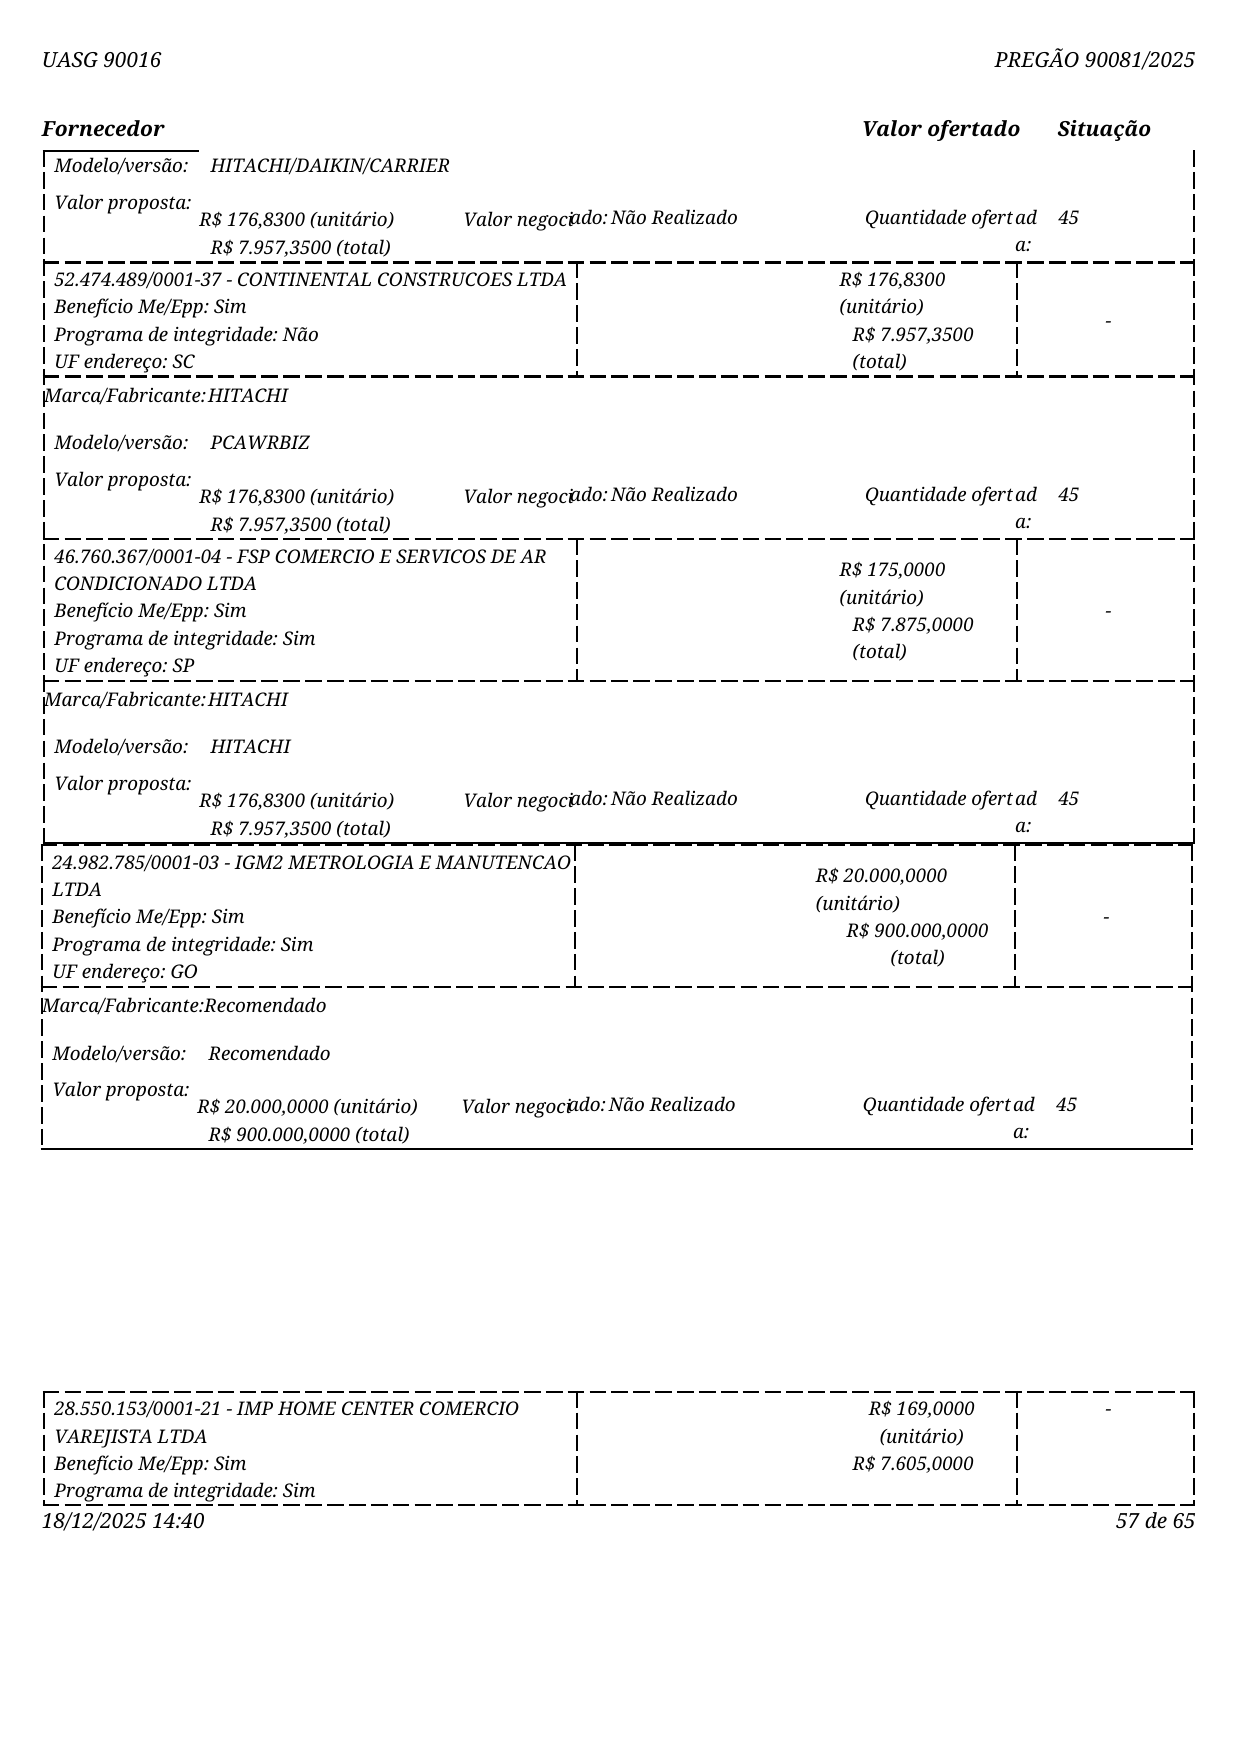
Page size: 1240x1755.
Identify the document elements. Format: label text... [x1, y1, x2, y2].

table_cell Quantidade ofert [839, 476, 1017, 538]
table_cell R$ 176,8300 (unitário) Valor negoci R$ 7.957,3500 (total) [199, 199, 577, 261]
table_cell [839, 427, 1017, 476]
table_cell [816, 1037, 1014, 1086]
table_cell PCAWRBIZ [199, 427, 577, 476]
table_cell [1099, 986, 1192, 1037]
table_cell [577, 150, 839, 199]
table_cell [575, 986, 816, 1037]
table_cell [1017, 150, 1101, 199]
table_cell 45 [1046, 1086, 1098, 1148]
table_cell ado: Não Realizado [577, 780, 839, 842]
table_cell [1101, 476, 1194, 538]
table_header [577, 1391, 818, 1504]
table_cell Modelo/versão: Valor proposta: [44, 731, 199, 842]
table_cell 46.760.367/0001-04 - FSP COMERCIO E SERVICOS DE AR CONDICIONADO LTDA Benefício Me/Epp: Sim Programa de integridade: Sim UF endereço: SP [44, 538, 577, 679]
table_cell Modelo/versão: Valor proposta: [42, 1037, 197, 1148]
table_cell [1017, 261, 1101, 375]
table_cell [577, 261, 839, 375]
table_cell - [1101, 538, 1194, 679]
table_cell [1101, 150, 1194, 199]
table_cell [839, 731, 1017, 780]
table_cell R$ 20.000,0000 (unitário) Valor negoci R$ 900.000,0000 (total) [197, 1086, 575, 1148]
table_cell [816, 986, 1014, 1037]
table_cell [1101, 427, 1194, 476]
table_cell [1101, 731, 1194, 780]
table_cell [1099, 1086, 1192, 1148]
table_cell Modelo/versão: Valor proposta: [44, 427, 199, 538]
table_cell [577, 680, 839, 731]
table_cell [577, 731, 839, 780]
table_header [1017, 1391, 1101, 1504]
table_cell Marca/Fabricante: Recomendado [42, 986, 575, 1037]
table_cell Quantidade ofert [816, 1086, 1014, 1148]
table_cell R$ 176,8300 (unitário) Valor negoci R$ 7.957,3500 (total) [199, 780, 577, 842]
table_cell [575, 1037, 816, 1086]
table_cell [1017, 375, 1101, 427]
table_cell Marca/Fabricante: HITACHI [44, 375, 577, 427]
table_cell ada: [1017, 780, 1048, 842]
table_cell 52.474.489/0001-37 - CONTINENTAL CONSTRUCOES LTDA Benefício Me/Epp: Sim Programa de integridade: Não UF endereço: SC [44, 261, 577, 375]
table_cell R$ 175,0000 (unitário) R$ 7.875,0000 (total) [839, 538, 1017, 679]
table_cell [577, 375, 839, 427]
table_cell [839, 375, 1017, 427]
table_cell HITACHI/DAIKIN/CARRIER [199, 150, 577, 199]
table_cell R$ 176,8300 (unitário) Valor negoci R$ 7.957,3500 (total) [199, 476, 577, 538]
table_cell ada: [1017, 476, 1048, 538]
table_cell Quantidade ofert [839, 199, 1017, 261]
table_cell [1017, 538, 1101, 679]
table_cell Quantidade ofert [839, 780, 1017, 842]
table_cell 45 [1048, 476, 1101, 538]
table_cell Marca/Fabricante: HITACHI [44, 680, 577, 731]
table_cell [1017, 680, 1101, 731]
table_header - [1101, 1391, 1194, 1504]
table_cell ado: Não Realizado [577, 199, 839, 261]
table_cell [1017, 427, 1101, 476]
table_cell [1101, 680, 1194, 731]
table_cell ado: Não Realizado [575, 1086, 816, 1148]
table_cell HITACHI [199, 731, 577, 780]
table_header R$ 169,0000 (unitário) R$ 7.605,0000 [818, 1391, 1017, 1504]
table_cell [577, 427, 839, 476]
table_cell [1101, 780, 1194, 842]
table_header 24.982.785/0001-03 - IGM2 METROLOGIA E MANUTENCAO LTDA Benefício Me/Epp: Sim Programa de integridade: Sim UF endereço: GO [42, 844, 575, 986]
table_cell [1017, 731, 1101, 780]
table_cell ada: [1017, 199, 1048, 261]
table_cell [1101, 375, 1194, 427]
table_cell [577, 538, 839, 679]
table_header R$ 20.000,0000 (unitário) R$ 900.000,0000 (total) [816, 844, 1014, 986]
table_header [1015, 844, 1098, 986]
table_cell [1101, 199, 1194, 261]
table_cell [1099, 1037, 1192, 1086]
table_cell [839, 150, 1017, 199]
table_cell ada: [1015, 1086, 1046, 1148]
table_cell 45 [1048, 199, 1101, 261]
table_cell ado: Não Realizado [577, 476, 839, 538]
table_cell Recomendado [197, 1037, 575, 1086]
table_cell [1015, 986, 1098, 1037]
table_cell [839, 680, 1017, 731]
table_header [575, 844, 816, 986]
table_header - [1099, 844, 1192, 986]
table_cell R$ 176,8300 (unitário) R$ 7.957,3500 (total) [839, 261, 1017, 375]
table_cell [1015, 1037, 1098, 1086]
table_cell Modelo/versão: Valor proposta: [44, 152, 199, 261]
table_header 28.550.153/0001-21 - IMP HOME CENTER COMERCIO VAREJISTA LTDA Benefício Me/Epp: Sim Programa de integridade: Sim [44, 1391, 577, 1504]
table_cell 45 [1048, 780, 1101, 842]
table_cell - [1101, 261, 1194, 375]
